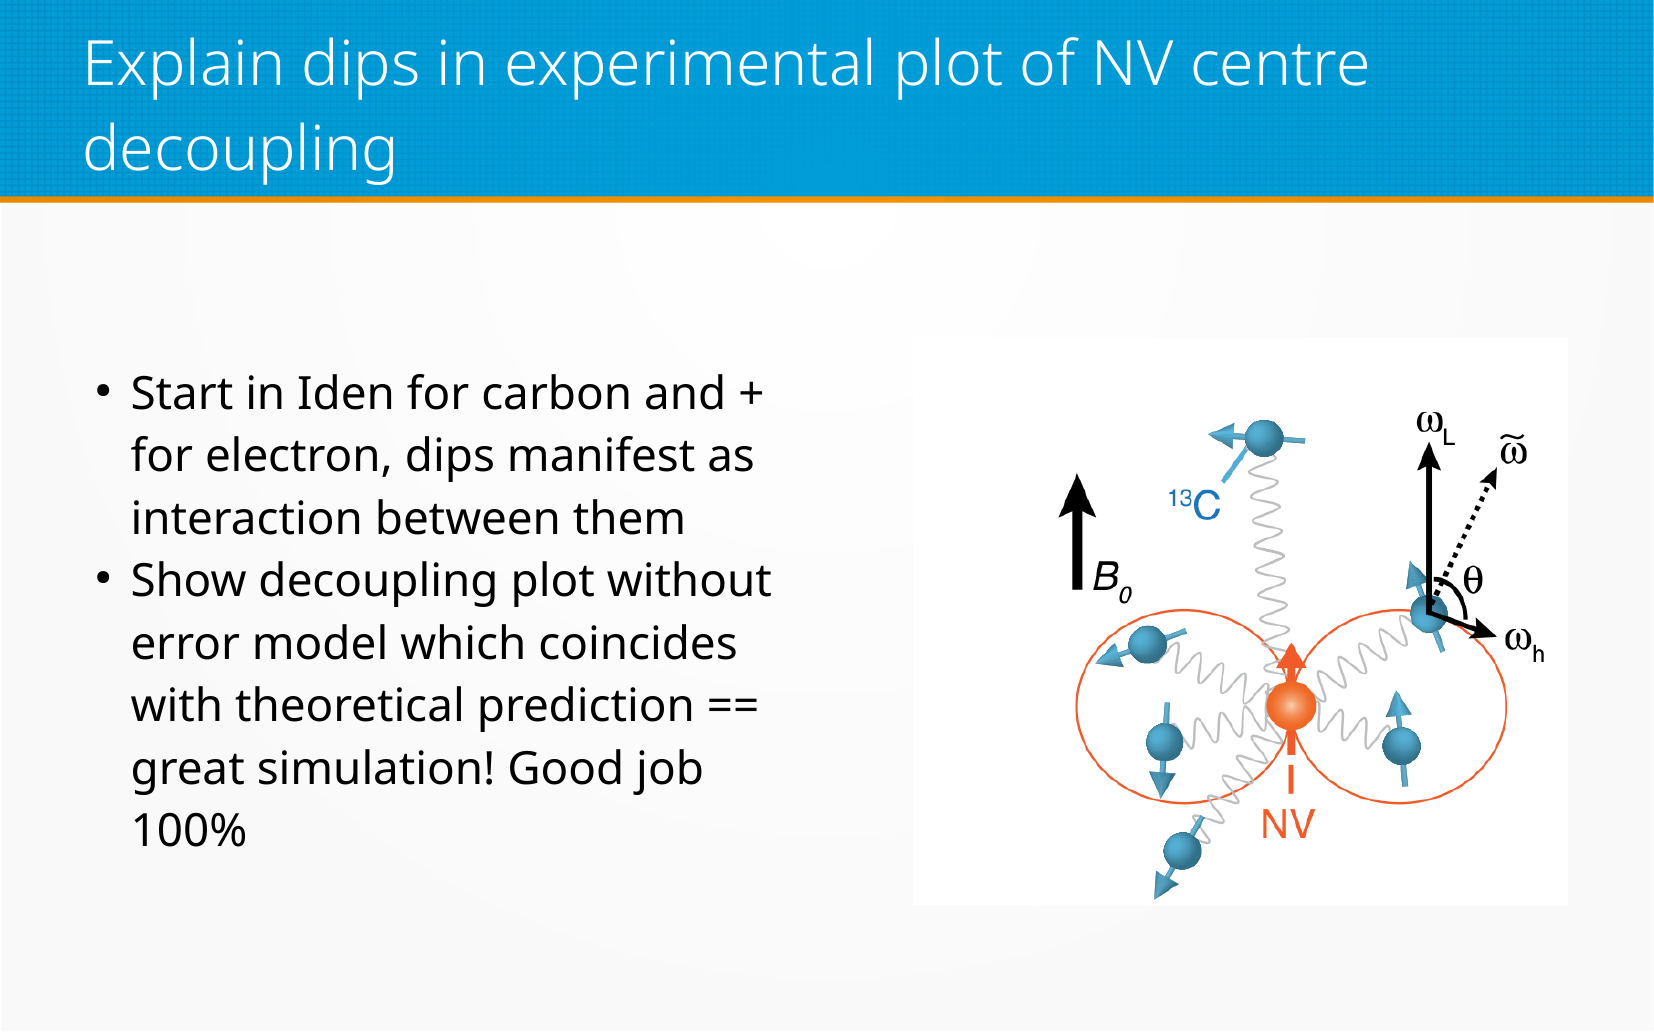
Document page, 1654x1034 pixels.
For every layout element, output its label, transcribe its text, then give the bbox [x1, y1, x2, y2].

title Explain dips in experimental plot of NV centre decoupling [82, 16, 1571, 190]
picture [0, 197, 1654, 1034]
text_box Start in Iden for carbon and + for electron, dips manifest as interaction between them Show decoupling plot without error model which coincides with theoretical prediction == great simulation! Good job 100% [89, 424, 804, 796]
